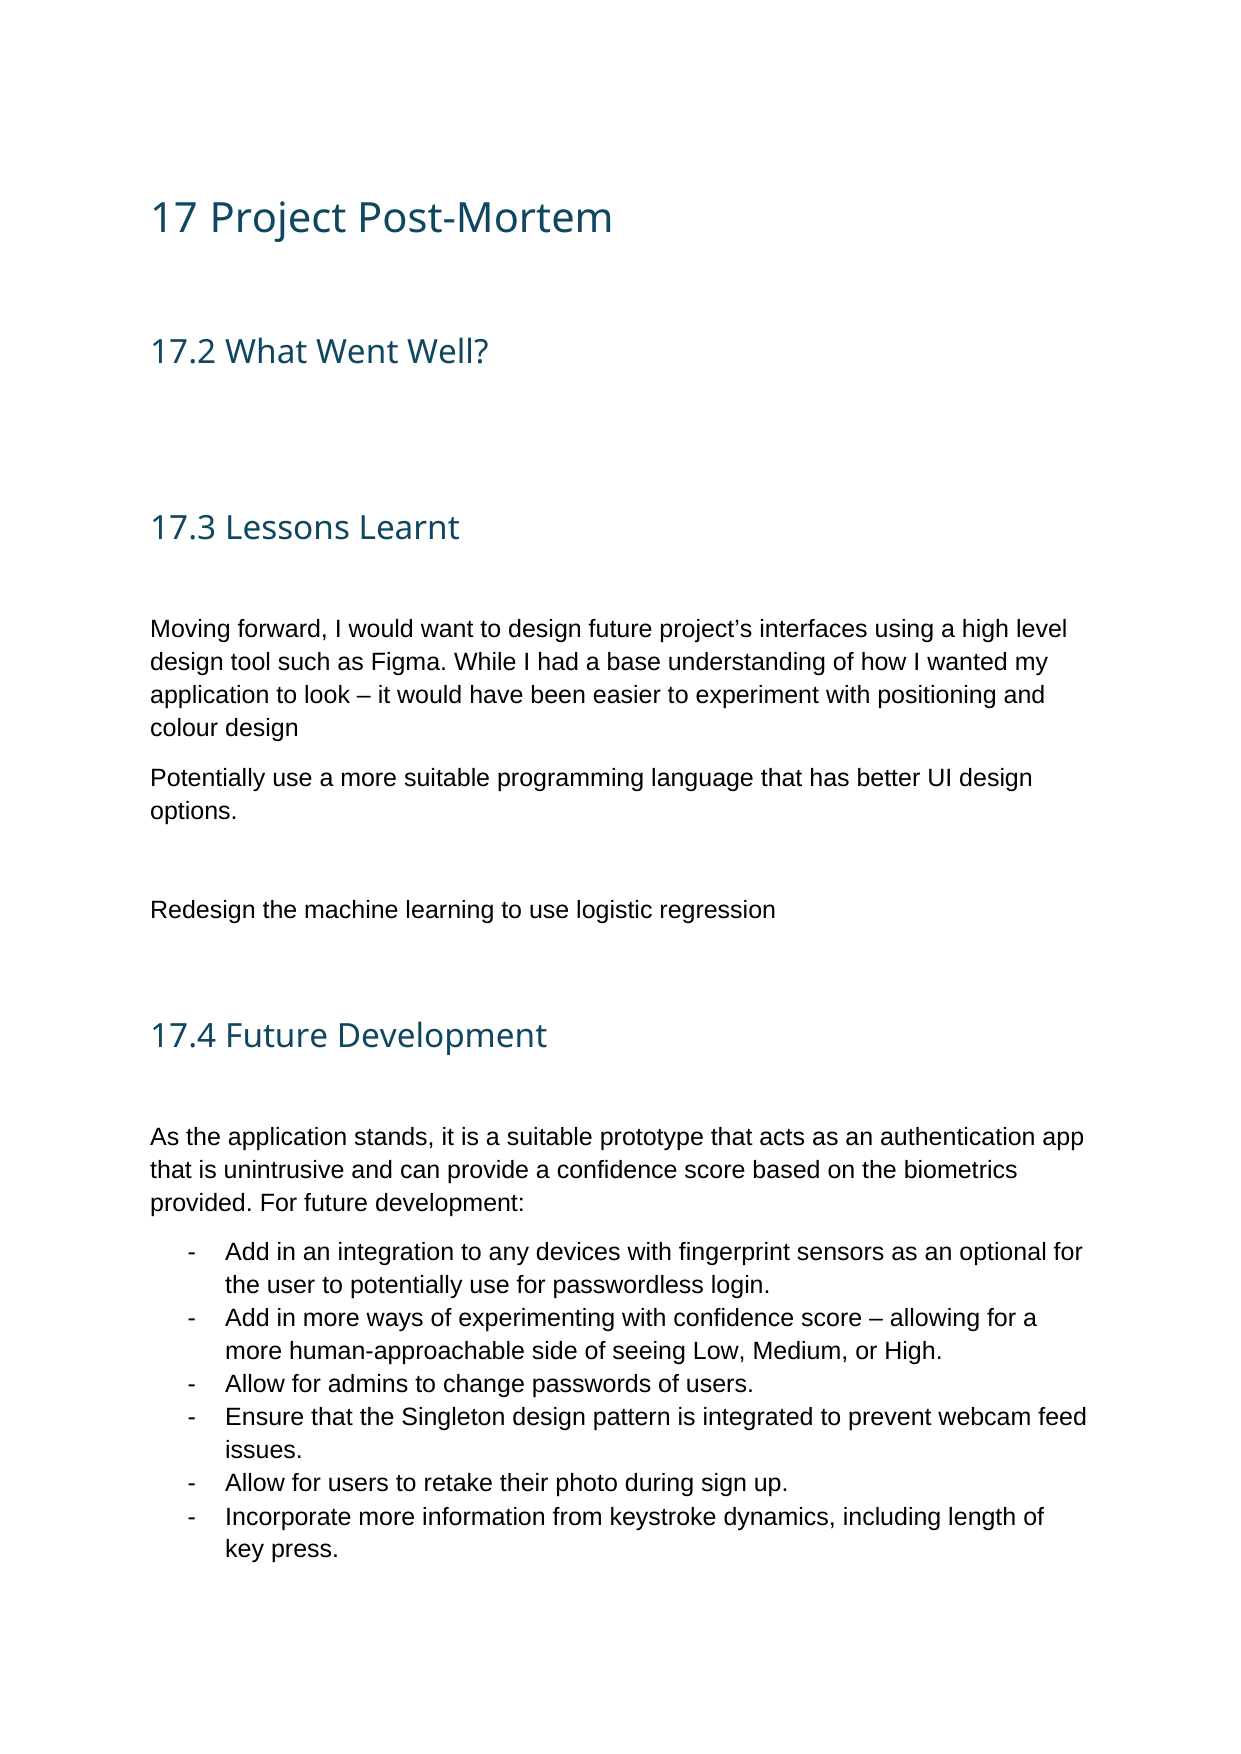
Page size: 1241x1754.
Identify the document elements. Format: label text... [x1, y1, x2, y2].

subtitle Future Development [150, 1011, 1090, 1057]
subtitle Project Post-Mortem [150, 187, 1090, 244]
list Add in more ways of experimenting with confidence score – allowing for a more human-approachable side of seeing Low, Medium, or High. [187, 1303, 1090, 1365]
list Ensure that the Singleton design pattern is integrated to prevent webcam feed issues. [187, 1402, 1090, 1464]
list Allow for admins to change passwords of users. [187, 1369, 1090, 1398]
list Allow for users to retake their photo during sign up. [187, 1468, 1090, 1497]
text As the application stands, it is a suitable prototype that acts as an authentication app that is unintrusive and can provide a confidence score based on the biometrics provided. For future development: [150, 1122, 1090, 1216]
text Potentially use a more suitable programming language that has better UI design options. [150, 763, 1090, 825]
list Add in an integration to any devices with fingerprint sensors as an optional for the user to potentially use for passwordless login. [187, 1237, 1090, 1299]
text Redesign the machine learning to use logistic regression [150, 895, 1090, 924]
text Moving forward, I would want to design future project’s interfaces using a high level design tool such as Figma. While I had a base understanding of how I wanted my application to look – it would have been easier to experiment with positioning and colour design [150, 614, 1090, 742]
list Incorporate more information from keystroke dynamics, including length of key press. [187, 1501, 1090, 1563]
subtitle What Went Well? [150, 327, 1090, 373]
subtitle Lessons Learnt [150, 504, 1090, 549]
